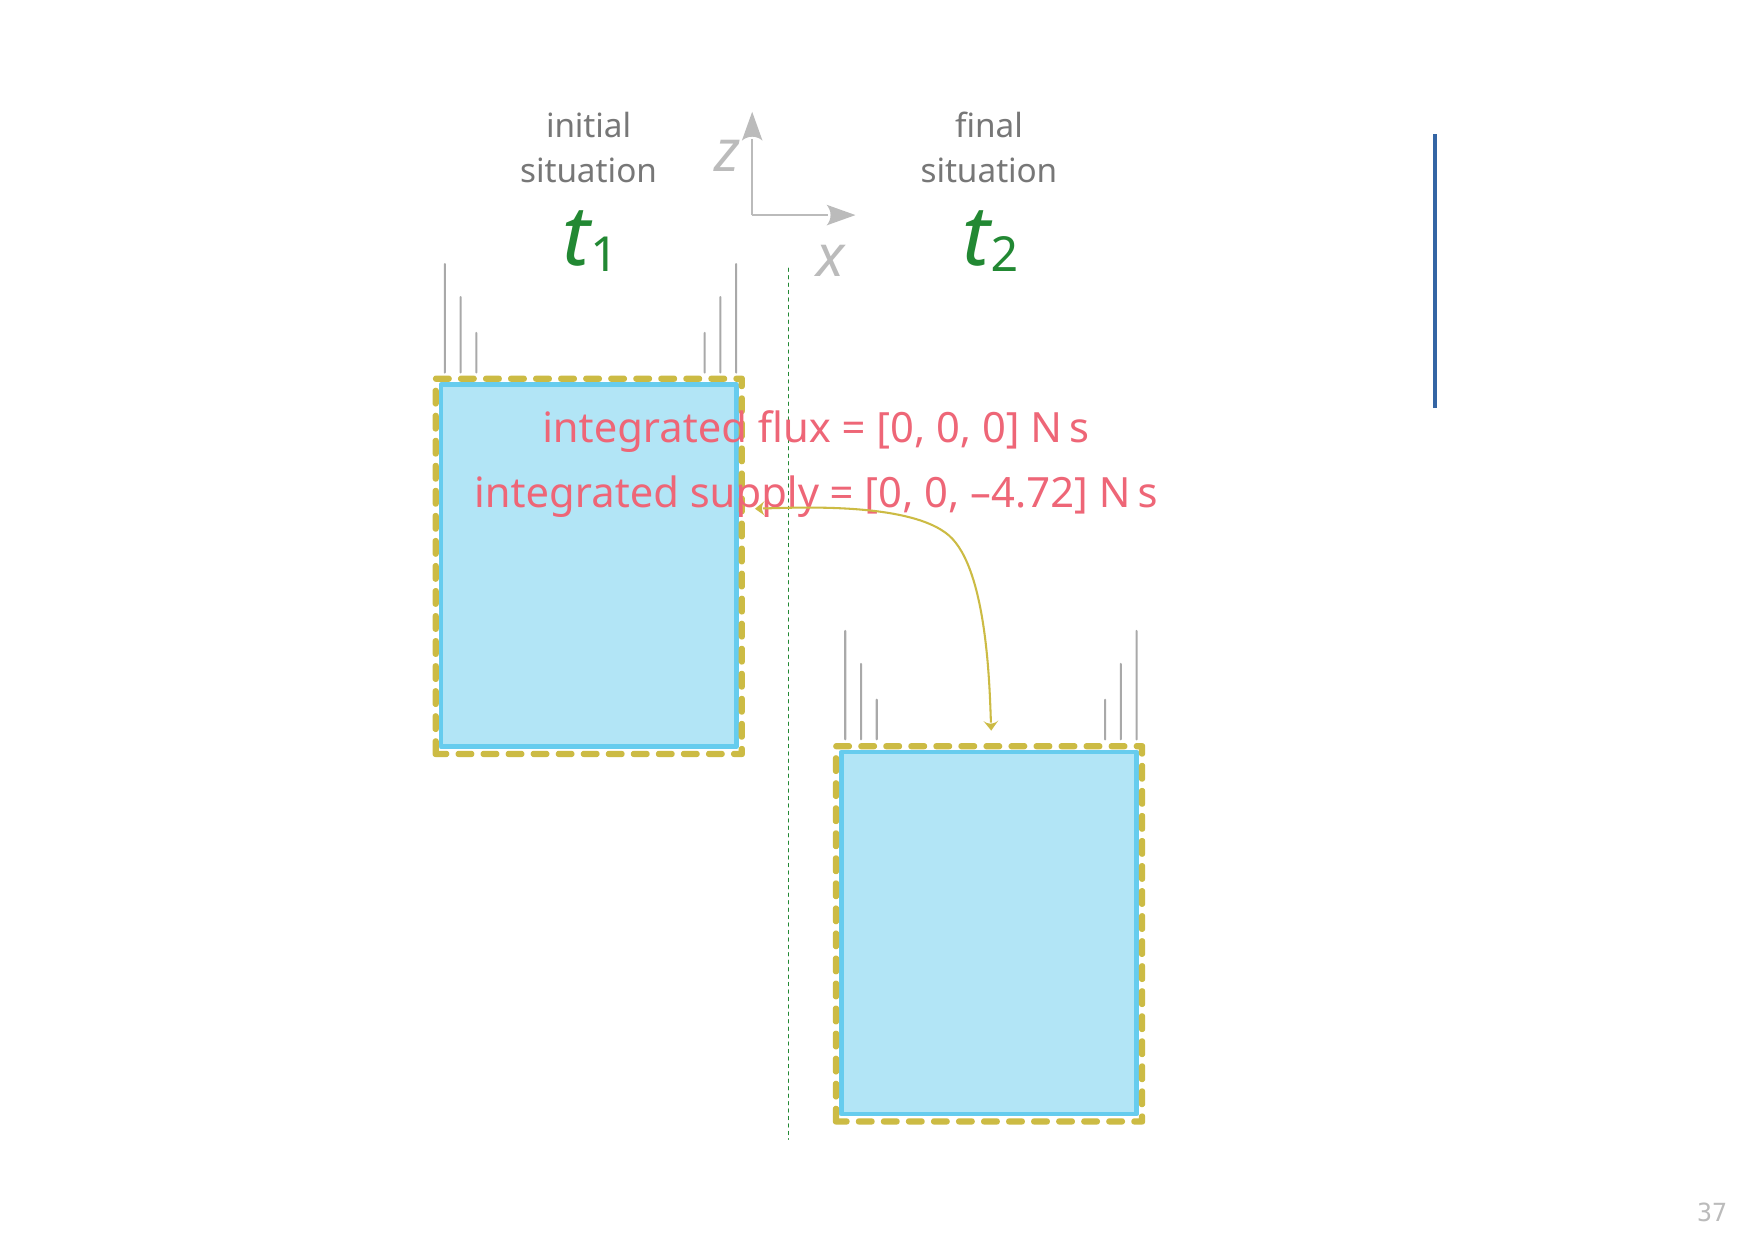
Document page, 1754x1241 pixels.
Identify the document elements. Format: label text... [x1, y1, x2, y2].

text_box [432, 663, 439, 682]
text_box [1138, 963, 1146, 983]
text_box [880, 1118, 900, 1125]
text_box [432, 437, 439, 457]
text_box [832, 905, 840, 925]
text_box [1083, 743, 1103, 750]
text_box [1138, 837, 1146, 857]
text_box [738, 645, 745, 665]
text_box [738, 595, 745, 615]
text_box [1138, 1038, 1146, 1058]
text_box [981, 1118, 1000, 1125]
text_box [1033, 743, 1053, 750]
text_box [1131, 1113, 1146, 1125]
text_box [597, 496, 607, 504]
text_box [432, 588, 439, 607]
text_box [1138, 988, 1146, 1008]
text_box [705, 750, 725, 758]
text_box [832, 955, 840, 975]
text_box [1138, 762, 1146, 782]
text_box [455, 750, 475, 758]
text_box t1 [547, 176, 630, 267]
text_box [440, 384, 737, 747]
text_box [1081, 1118, 1101, 1125]
text_box [608, 375, 628, 382]
text_box [1138, 1088, 1146, 1108]
text_box [883, 743, 903, 750]
text_box [555, 495, 567, 504]
text_box [832, 1005, 840, 1025]
text_box [432, 462, 439, 482]
text_box [432, 562, 439, 582]
text_box [630, 750, 650, 758]
text_box [432, 713, 439, 733]
text_box [832, 980, 840, 1000]
text_box [738, 570, 745, 590]
text_box [738, 520, 745, 540]
text_box [659, 495, 671, 504]
text_box z [699, 102, 755, 176]
text_box [908, 743, 928, 750]
text_box [738, 720, 745, 740]
text_box [508, 375, 527, 382]
text_box [1133, 743, 1146, 757]
text_box [432, 738, 450, 758]
text_box [955, 1118, 975, 1125]
text_box [841, 752, 1137, 1115]
text_box [483, 375, 502, 382]
text_box [580, 750, 600, 758]
text_box [432, 638, 439, 657]
text_box [855, 1118, 875, 1125]
text_box [533, 375, 552, 382]
text_box [708, 375, 728, 382]
text_box [832, 755, 840, 775]
text_box [832, 805, 840, 825]
text_box [658, 375, 678, 382]
text_box [583, 375, 603, 382]
text_box [983, 743, 1003, 750]
text_box [605, 750, 625, 758]
text_box [1138, 938, 1146, 957]
text_box [655, 750, 675, 758]
text_box [1058, 743, 1078, 750]
text_box [1108, 743, 1128, 750]
text_box [832, 930, 840, 950]
text_box [730, 745, 745, 758]
text_box [432, 537, 439, 557]
text_box [832, 1080, 840, 1100]
text_box [1138, 888, 1146, 907]
text_box [1056, 1118, 1075, 1125]
text_box [832, 880, 840, 900]
text_box [1138, 1013, 1146, 1033]
text_box [832, 830, 840, 850]
text_box [733, 375, 745, 390]
text_box [505, 750, 525, 758]
text_box [432, 613, 439, 632]
text_box [832, 1030, 840, 1050]
text_box [530, 750, 550, 758]
text_box [930, 1118, 950, 1125]
text_box [432, 412, 439, 432]
text_box [1138, 863, 1146, 882]
text_box x [802, 206, 862, 281]
text_box [832, 1055, 840, 1075]
text_box [833, 743, 853, 750]
text_box [457, 375, 477, 382]
text_box [558, 375, 577, 382]
text_box [1138, 812, 1146, 832]
text_box [1138, 787, 1146, 807]
text_box [480, 750, 500, 758]
text_box [738, 545, 745, 565]
text_box [432, 512, 439, 532]
text_box [738, 670, 745, 690]
text_box [432, 387, 439, 407]
text_box integrated flux = [0, 0, 0] N s integrated supply = [0, 0, –4.72] N s [459, 390, 1150, 495]
text_box [832, 780, 840, 800]
text_box [1008, 743, 1028, 750]
text_box initial situation [509, 94, 669, 176]
text_box [633, 375, 653, 382]
text_box [832, 855, 840, 875]
text_box [680, 750, 700, 758]
text_box [683, 375, 703, 382]
text_box [432, 688, 439, 708]
text_box [738, 620, 745, 640]
text_box [832, 1105, 850, 1125]
text_box final situation [909, 94, 1069, 176]
text_box [1106, 1118, 1126, 1125]
text_box [958, 743, 978, 750]
text_box [432, 487, 439, 507]
text_box [555, 750, 575, 758]
text_box [933, 743, 953, 750]
text_box [1031, 1118, 1050, 1125]
text_box [1006, 1118, 1025, 1125]
text_box [1138, 913, 1146, 932]
text_box [738, 695, 745, 715]
text_box t2 [948, 176, 1030, 267]
text_box [1138, 1063, 1146, 1083]
text_box [432, 375, 452, 382]
text_box [716, 495, 728, 504]
text_box [905, 1118, 925, 1125]
text_box [858, 743, 878, 750]
